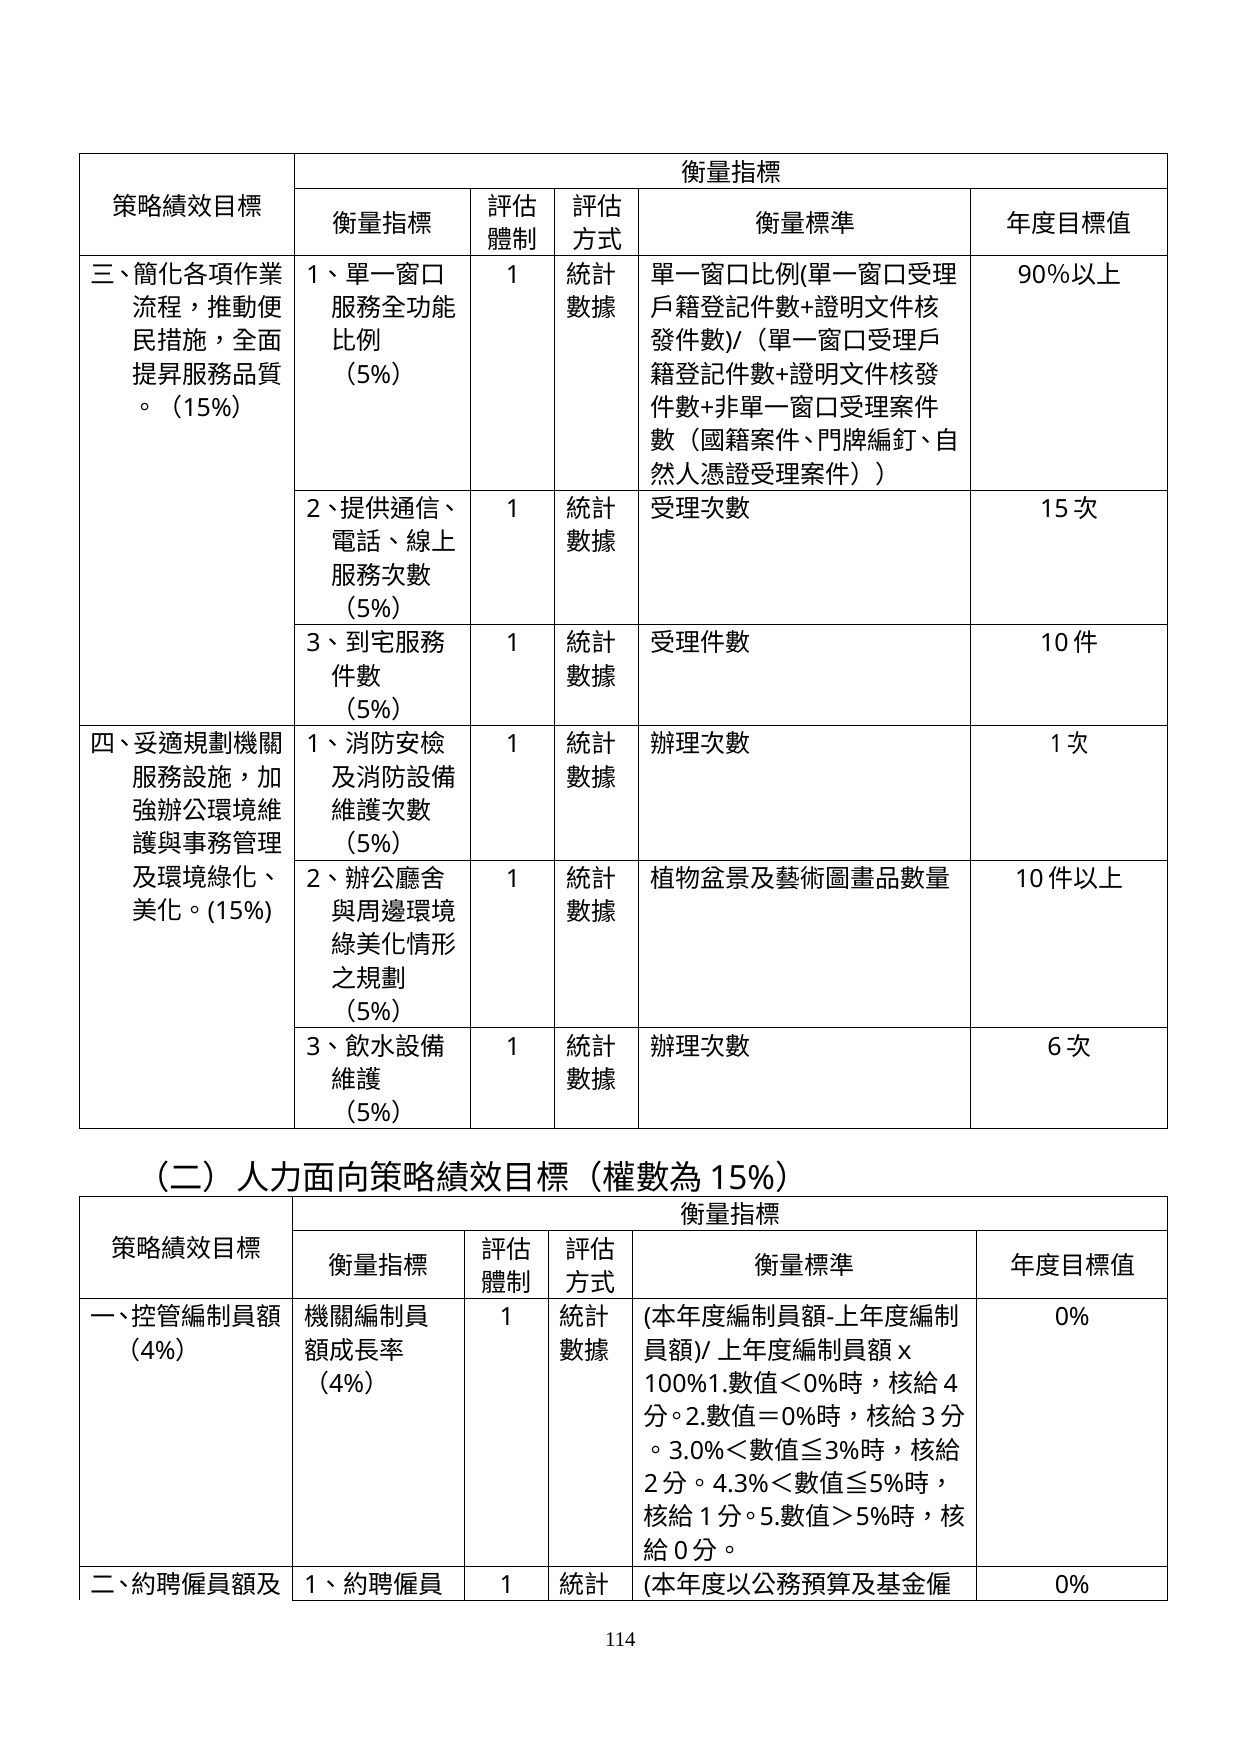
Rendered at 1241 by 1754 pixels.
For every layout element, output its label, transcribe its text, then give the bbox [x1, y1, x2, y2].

table_cell 三、簡化各項作業流程，推動便民措施，全面提昇服務品質。（15%） [80, 256, 294, 725]
table_cell 統計數據 [555, 491, 638, 624]
table_cell 1次 [971, 726, 1167, 859]
table_cell 年度目標值 [977, 1231, 1167, 1298]
table_cell 1 [471, 625, 554, 725]
table_cell 90％以上 [971, 256, 1167, 490]
table_cell 1 [465, 1299, 548, 1566]
table_cell 評估方式 [555, 189, 638, 255]
table_cell 衡量標準 [633, 1231, 976, 1298]
table_cell 評估體制 [471, 189, 554, 255]
table_cell (本年度編制員額-上年度編制員額)/ 上年度編制員額ｘ100%1.數值＜0%時，核給4分。2.數值＝0%時，核給3分。3.0%＜數值≦3%時，核給2分。4.3%＜數值≦5%時，核給1分。5.數值＞5%時，核給0分。 [633, 1299, 976, 1566]
table_cell 年度目標值 [971, 189, 1167, 255]
table_cell 評估方式 [549, 1231, 632, 1298]
table_cell 統計數據 [555, 1028, 638, 1128]
table_cell 統計數據 [555, 726, 638, 859]
table_cell 3、飲水設備維護（5%） [295, 1028, 470, 1128]
table_cell 受理件數 [639, 625, 970, 725]
table_cell 統計 [549, 1567, 632, 1600]
text （二）人力面向策略績效目標（權數為15%） [136, 1163, 1104, 1196]
table_cell 0% [977, 1567, 1167, 1600]
table_cell 四、妥適規劃機關服務設施，加強辦公環境維護與事務管理及環境綠化、美化。(15%) [80, 726, 294, 1128]
table_cell 1 [471, 491, 554, 624]
table_cell 衡量指標 [293, 1231, 464, 1298]
table_header 策略績效目標 [80, 154, 294, 255]
table_cell 1、消防安檢及消防設備維護次數 （5%） [295, 726, 470, 859]
table_cell 1 [471, 861, 554, 1027]
table_header 衡量指標 [293, 1197, 1167, 1230]
table_cell 1、約聘僱員 [293, 1567, 464, 1600]
table_cell 1 [471, 726, 554, 859]
table_cell 0% [977, 1299, 1167, 1566]
table_cell 1、單一窗口服務全功能比例（5%） [295, 256, 470, 490]
table_cell 10件以上 [971, 861, 1167, 1027]
table_cell 1 [471, 256, 554, 490]
table_cell 統計數據 [555, 256, 638, 490]
table_cell 機關編制員額成長率 （4%） [293, 1299, 464, 1566]
table_cell 10件 [971, 625, 1167, 725]
table_header 策略績效目標 [80, 1197, 292, 1298]
table_cell 衡量標準 [639, 189, 970, 255]
table_cell 2、辦公廳舍與周邊環境綠美化情形之規劃（5%） [295, 861, 470, 1027]
table_cell 二、約聘僱員額及 [80, 1567, 292, 1600]
table_cell 一、控管編制員額（4%） [80, 1299, 292, 1566]
table_cell 統計數據 [555, 861, 638, 1027]
table_cell 評估體制 [465, 1231, 548, 1298]
table_cell 統計數據 [549, 1299, 632, 1566]
table_cell (本年度以公務預算及基金僱 [633, 1567, 976, 1600]
table_header 衡量指標 [295, 154, 1167, 188]
table_cell 2、提供通信、電話、線上服務次數 （5%） [295, 491, 470, 624]
table_cell 辦理次數 [639, 726, 970, 859]
table_cell 衡量指標 [295, 189, 470, 255]
table_cell 受理次數 [639, 491, 970, 624]
table_cell 1 [465, 1567, 548, 1600]
table_cell 6次 [971, 1028, 1167, 1128]
table_cell 統計數據 [555, 625, 638, 725]
table_cell 單一窗口比例(單一窗口受理戶籍登記件數+證明文件核發件數)/（單一窗口受理戶籍登記件數+證明文件核發件數+非單一窗口受理案件數（國籍案件、門牌編釘、自然人憑證受理案件）） [639, 256, 970, 490]
table_cell 1 [471, 1028, 554, 1128]
table_cell 3、到宅服務件數（5%） [295, 625, 470, 725]
table_cell 15次 [971, 491, 1167, 624]
table_cell 植物盆景及藝術圖畫品數量 [639, 861, 970, 1027]
table_cell 辦理次數 [639, 1028, 970, 1128]
